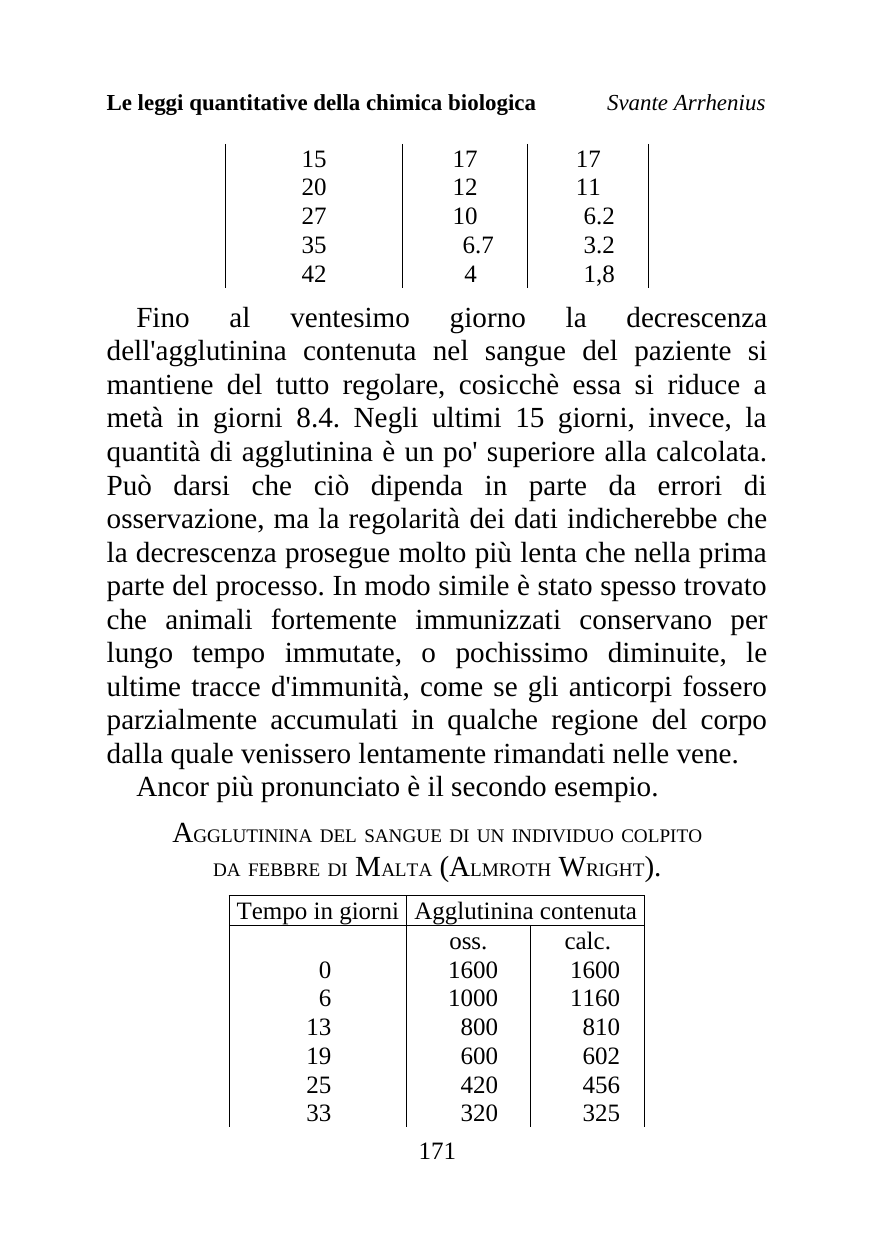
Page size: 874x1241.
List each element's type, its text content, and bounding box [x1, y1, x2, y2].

text Agglutinina del sangue di un individuo colpito da febbre di Malta (Almroth Wright). [106, 816, 768, 883]
table_cell 11 [528, 173, 648, 201]
table_cell 420 [407, 1070, 530, 1098]
table_cell 33 [230, 1099, 406, 1127]
table_cell 810 [531, 1012, 644, 1041]
table_cell 17 [528, 144, 648, 172]
table_cell 0 [230, 955, 406, 983]
table_cell 320 [407, 1099, 530, 1127]
table_cell 15 [226, 144, 402, 172]
table_cell 1000 [407, 984, 530, 1012]
table_cell [230, 926, 406, 955]
table_cell 602 [531, 1041, 644, 1070]
table_cell 42 [226, 259, 402, 287]
table_cell 35 [226, 230, 402, 259]
table_cell 800 [407, 1012, 530, 1041]
table_cell 19 [230, 1041, 406, 1070]
table_cell 6.2 [528, 201, 648, 230]
table_cell 4 [403, 259, 527, 287]
table_cell 1,8 [528, 259, 648, 287]
table_cell 3.2 [528, 230, 648, 259]
table_cell 6.7 [403, 230, 527, 259]
table_cell 456 [531, 1070, 644, 1098]
table_cell calc. [531, 926, 644, 955]
table_cell 12 [403, 173, 527, 201]
table_cell 13 [230, 1012, 406, 1041]
table_cell 20 [226, 173, 402, 201]
table_cell 1600 [407, 955, 530, 983]
table_cell 1160 [531, 984, 644, 1012]
table_cell 27 [226, 201, 402, 230]
table_cell 6 [230, 984, 406, 1012]
table_cell 10 [403, 201, 527, 230]
table_header Agglutinina contenuta [407, 896, 644, 925]
text Fino al ventesimo giorno la decrescenza dell'agglutinina contenuta nel sangue del paziente si mantiene del tutto regolare, cosicchè essa si riduce a metà in giorni 8.4. Negli ultimi 15 giorni, invece, la quantità di agglutinina è un po' superiore alla calcolata. Può darsi che ciò dipenda in parte da errori di osservazione, ma la regolarità dei dati indicherebbe che la decrescenza prosegue molto più lenta che nella prima parte del processo. In modo simile è stato spesso trovato che animali fortemente immunizzati conservano per lungo tempo immutate, o pochissimo diminuite, le ultime tracce d'immunità, come se gli anticorpi fossero parzialmente accumulati in qualche regione del corpo dalla quale venissero lentamente rimandati nelle vene. [106, 300, 768, 769]
table_cell 325 [531, 1099, 644, 1127]
table_cell 25 [230, 1070, 406, 1098]
text Ancor più pronunciato è il secondo esempio. [106, 769, 768, 803]
table_cell 1600 [531, 955, 644, 983]
table_header Tempo in giorni [230, 896, 406, 925]
table_cell 600 [407, 1041, 530, 1070]
table_cell oss. [407, 926, 530, 955]
table_cell 17 [403, 144, 527, 172]
